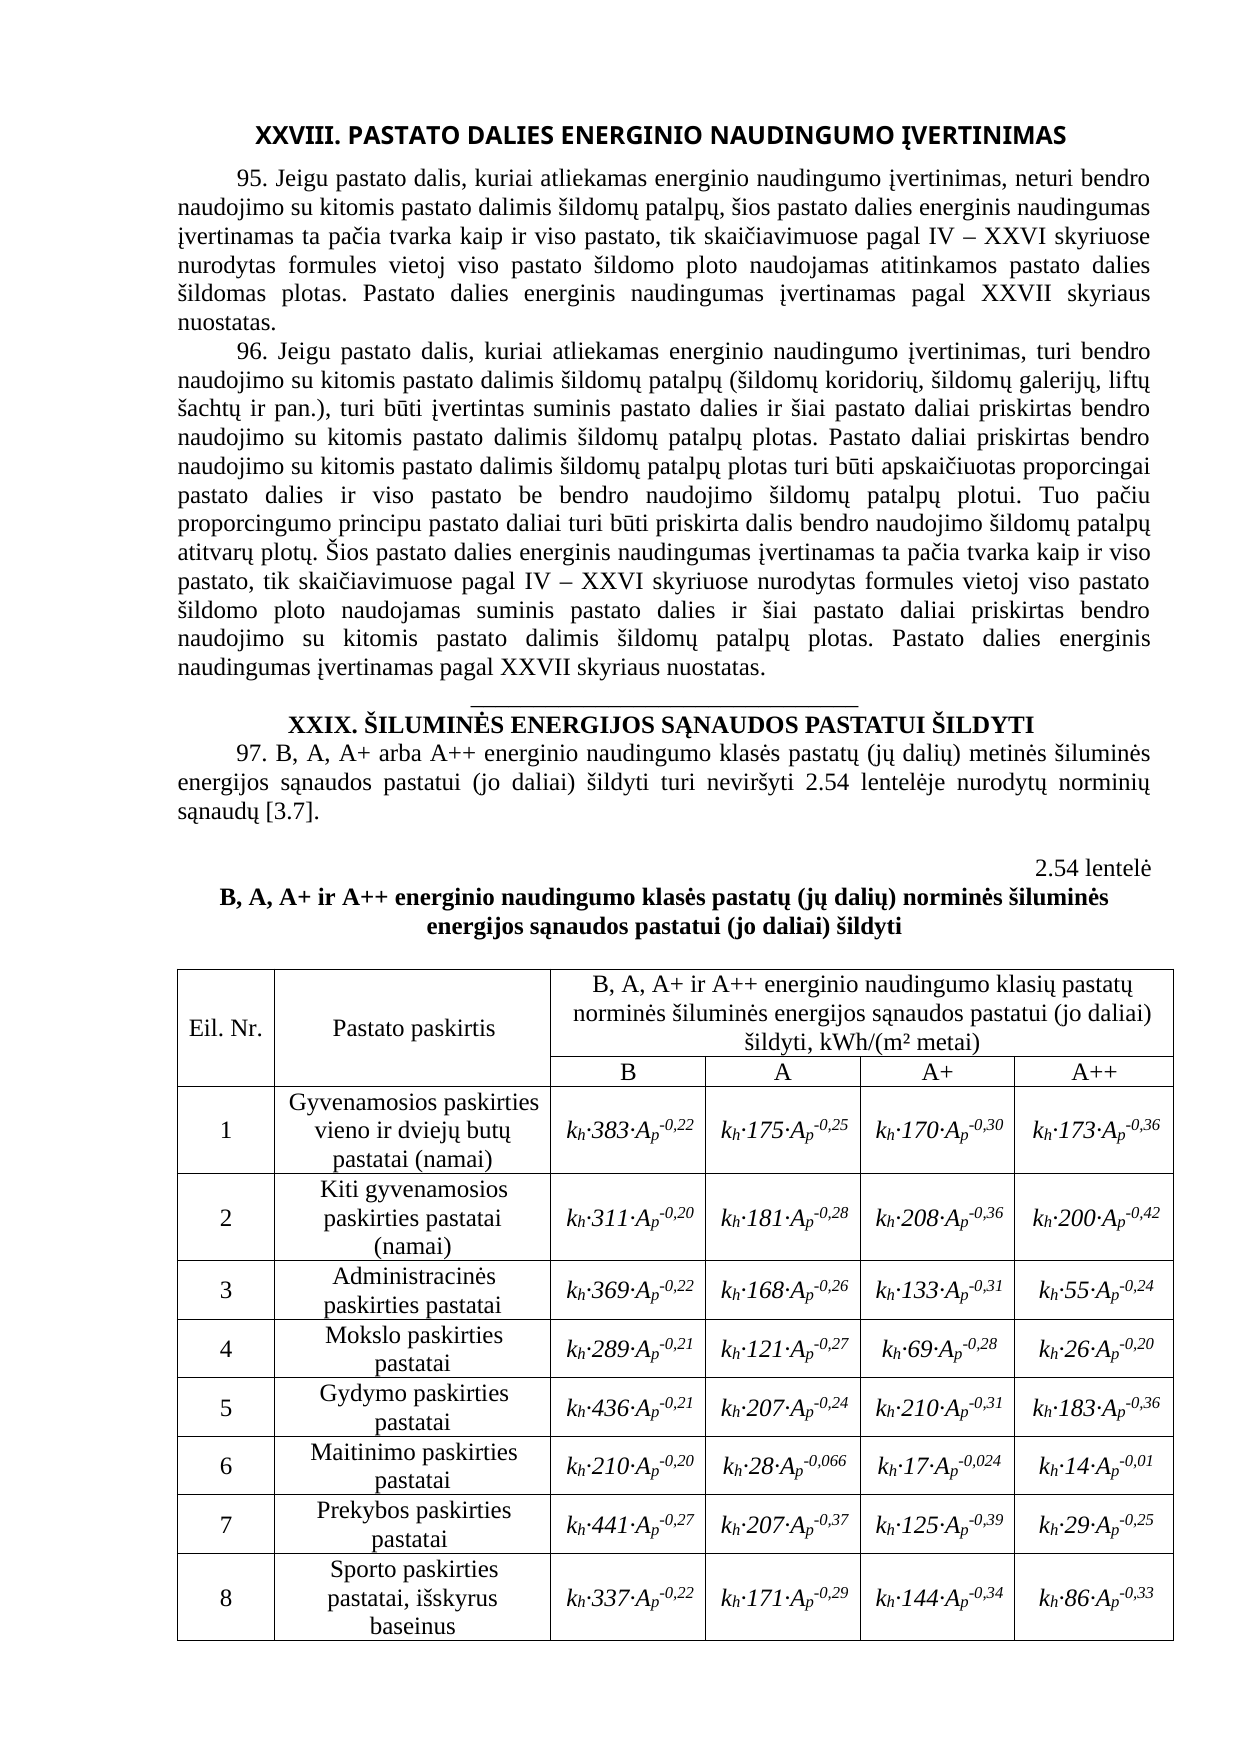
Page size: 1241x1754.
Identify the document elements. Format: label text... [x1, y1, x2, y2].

table_cell kh·289·Ap-0,21 [551, 1320, 705, 1377]
table_cell kh·28·Ap-0,066 [706, 1437, 860, 1494]
table_cell 2 [178, 1174, 274, 1260]
table_cell 5 [178, 1378, 274, 1436]
table_cell Kiti gyvenamosios paskirties pastatai (namai) [275, 1174, 550, 1260]
table_cell kh·171·Ap-0,29 [706, 1554, 860, 1640]
table_header Pastato paskirtis [275, 970, 550, 1086]
table_cell A++ [1015, 1057, 1173, 1086]
table_cell kh·69·Ap-0,28 [861, 1320, 1014, 1377]
table_cell Maitinimo paskirties pastatai [275, 1437, 550, 1494]
table_cell kh·208·Ap-0,36 [861, 1174, 1014, 1260]
table_cell 1 [178, 1087, 274, 1173]
table_cell kh·121·Ap-0,27 [706, 1320, 860, 1377]
text XXVIII. Pastato dalies energinio naudingumo įvertinimas [177, 117, 1151, 151]
table_cell kh·207·Ap-0,37 [706, 1495, 860, 1553]
table_header Eil. Nr. [178, 970, 274, 1086]
table_cell kh·436·Ap-0,21 [551, 1378, 705, 1436]
table_cell Prekybos paskirties pastatai [275, 1495, 550, 1553]
table_cell kh·86·Ap-0,33 [1015, 1554, 1173, 1640]
table_cell kh·181·Ap-0,28 [706, 1174, 860, 1260]
table_cell kh·207·Ap-0,24 [706, 1378, 860, 1436]
table_cell 8 [178, 1554, 274, 1640]
table_cell kh·210·Ap-0,31 [861, 1378, 1014, 1436]
table_header B, A, A+ ir A++ energinio naudingumo klasių pastatų norminės šiluminės energijos sąnaudos pastatui (jo daliai) šildyti, kWh/(m² metai) [551, 970, 1173, 1056]
table_cell kh·55·Ap-0,24 [1015, 1261, 1173, 1319]
table_cell A+ [861, 1057, 1014, 1086]
table_cell kh·170·Ap-0,30 [861, 1087, 1014, 1173]
table_cell kh·369·Ap-0,22 [551, 1261, 705, 1319]
table_cell kh·14·Ap-0,01 [1015, 1437, 1173, 1494]
table_cell kh·168·Ap-0,26 [706, 1261, 860, 1319]
text XXIX. Šiluminės energijos sąnaudos pastatui šildyti [177, 710, 1151, 738]
table_cell kh·17·Ap-0,024 [861, 1437, 1014, 1494]
table_cell 3 [178, 1261, 274, 1319]
table_cell kh·441·Ap-0,27 [551, 1495, 705, 1553]
table_cell Mokslo paskirties pastatai [275, 1320, 550, 1377]
table_cell 7 [178, 1495, 274, 1553]
table_cell kh·200·Ap-0,42 [1015, 1174, 1173, 1260]
text 95. Jeigu pastato dalis, kuriai atliekamas energinio naudingumo įvertinimas, neturi bendro naudojimo su kitomis pastato dalimis šildomų patalpų, šios pastato dalies energinis naudingumas įvertinamas ta pačia tvarka kaip ir viso pastato, tik skaičiavimuose pagal IV – XXVI skyriuose nurodytas formules vietoj viso pastato šildomo ploto naudojamas atitinkamos pastato dalies šildomas plotas. Pastato dalies energinis naudingumas įvertinamas pagal XXVII skyriaus nuostatas. [177, 163, 1151, 336]
text _______________________________ [177, 681, 1151, 710]
table_cell kh·173·Ap-0,36 [1015, 1087, 1173, 1173]
table_cell kh·337·Ap-0,22 [551, 1554, 705, 1640]
table_cell Sporto paskirties pastatai, išskyrus baseinus [275, 1554, 550, 1640]
table_cell kh·133·Ap-0,31 [861, 1261, 1014, 1319]
table_cell kh·26·Ap-0,20 [1015, 1320, 1173, 1377]
table_cell kh·175·Ap-0,25 [706, 1087, 860, 1173]
table_cell kh·125·Ap-0,39 [861, 1495, 1014, 1553]
text 96. Jeigu pastato dalis, kuriai atliekamas energinio naudingumo įvertinimas, turi bendro naudojimo su kitomis pastato dalimis šildomų patalpų (šildomų koridorių, šildomų galerijų, liftų šachtų ir pan.), turi būti įvertintas suminis pastato dalies ir šiai pastato daliai priskirtas bendro naudojimo su kitomis pastato dalimis šildomų patalpų plotas. Pastato daliai priskirtas bendro naudojimo su kitomis pastato dalimis šildomų patalpų plotas turi būti apskaičiuotas proporcingai pastato dalies ir viso pastato be bendro naudojimo šildomų patalpų plotui. Tuo pačiu proporcingumo principu pastato daliai turi būti priskirta dalis bendro naudojimo šildomų patalpų atitvarų plotų. Šios pastato dalies energinis naudingumas įvertinamas ta pačia tvarka kaip ir viso pastato, tik skaičiavimuose pagal IV – XXVI skyriuose nurodytas formules vietoj viso pastato šildomo ploto naudojamas suminis pastato dalies ir šiai pastato daliai priskirtas bendro naudojimo su kitomis pastato dalimis šildomų patalpų plotas. Pastato dalies energinis naudingumas įvertinamas pagal XXVII skyriaus nuostatas. [177, 336, 1151, 681]
table_cell Gydymo paskirties pastatai [275, 1378, 550, 1436]
text 2.54 lentelė [177, 853, 1151, 882]
table_cell Administracinės paskirties pastatai [275, 1261, 550, 1319]
table_cell A [706, 1057, 860, 1086]
text 97. B, A, A+ arba A++ energinio naudingumo klasės pastatų (jų dalių) metinės šiluminės energijos sąnaudos pastatui (jo daliai) šildyti turi neviršyti 2.54 lentelėje nurodytų norminių sąnaudų [3.7]. [177, 738, 1151, 825]
table_cell kh·29·Ap-0,25 [1015, 1495, 1173, 1553]
table_cell B [551, 1057, 705, 1086]
table_cell kh·144·Ap-0,34 [861, 1554, 1014, 1640]
table_cell 6 [178, 1437, 274, 1494]
table_cell kh·183·Ap-0,36 [1015, 1378, 1173, 1436]
table_cell 4 [178, 1320, 274, 1377]
table_cell kh·383·Ap-0,22 [551, 1087, 705, 1173]
table_cell kh·210·Ap-0,20 [551, 1437, 705, 1494]
text B, A, A+ ir A++ energinio naudingumo klasės pastatų (jų dalių) norminės šiluminės energijos sąnaudos pastatui (jo daliai) šildyti [177, 882, 1151, 940]
table_cell kh·311·Ap-0,20 [551, 1174, 705, 1260]
table_cell Gyvenamosios paskirties vieno ir dviejų butų pastatai (namai) [275, 1087, 550, 1173]
